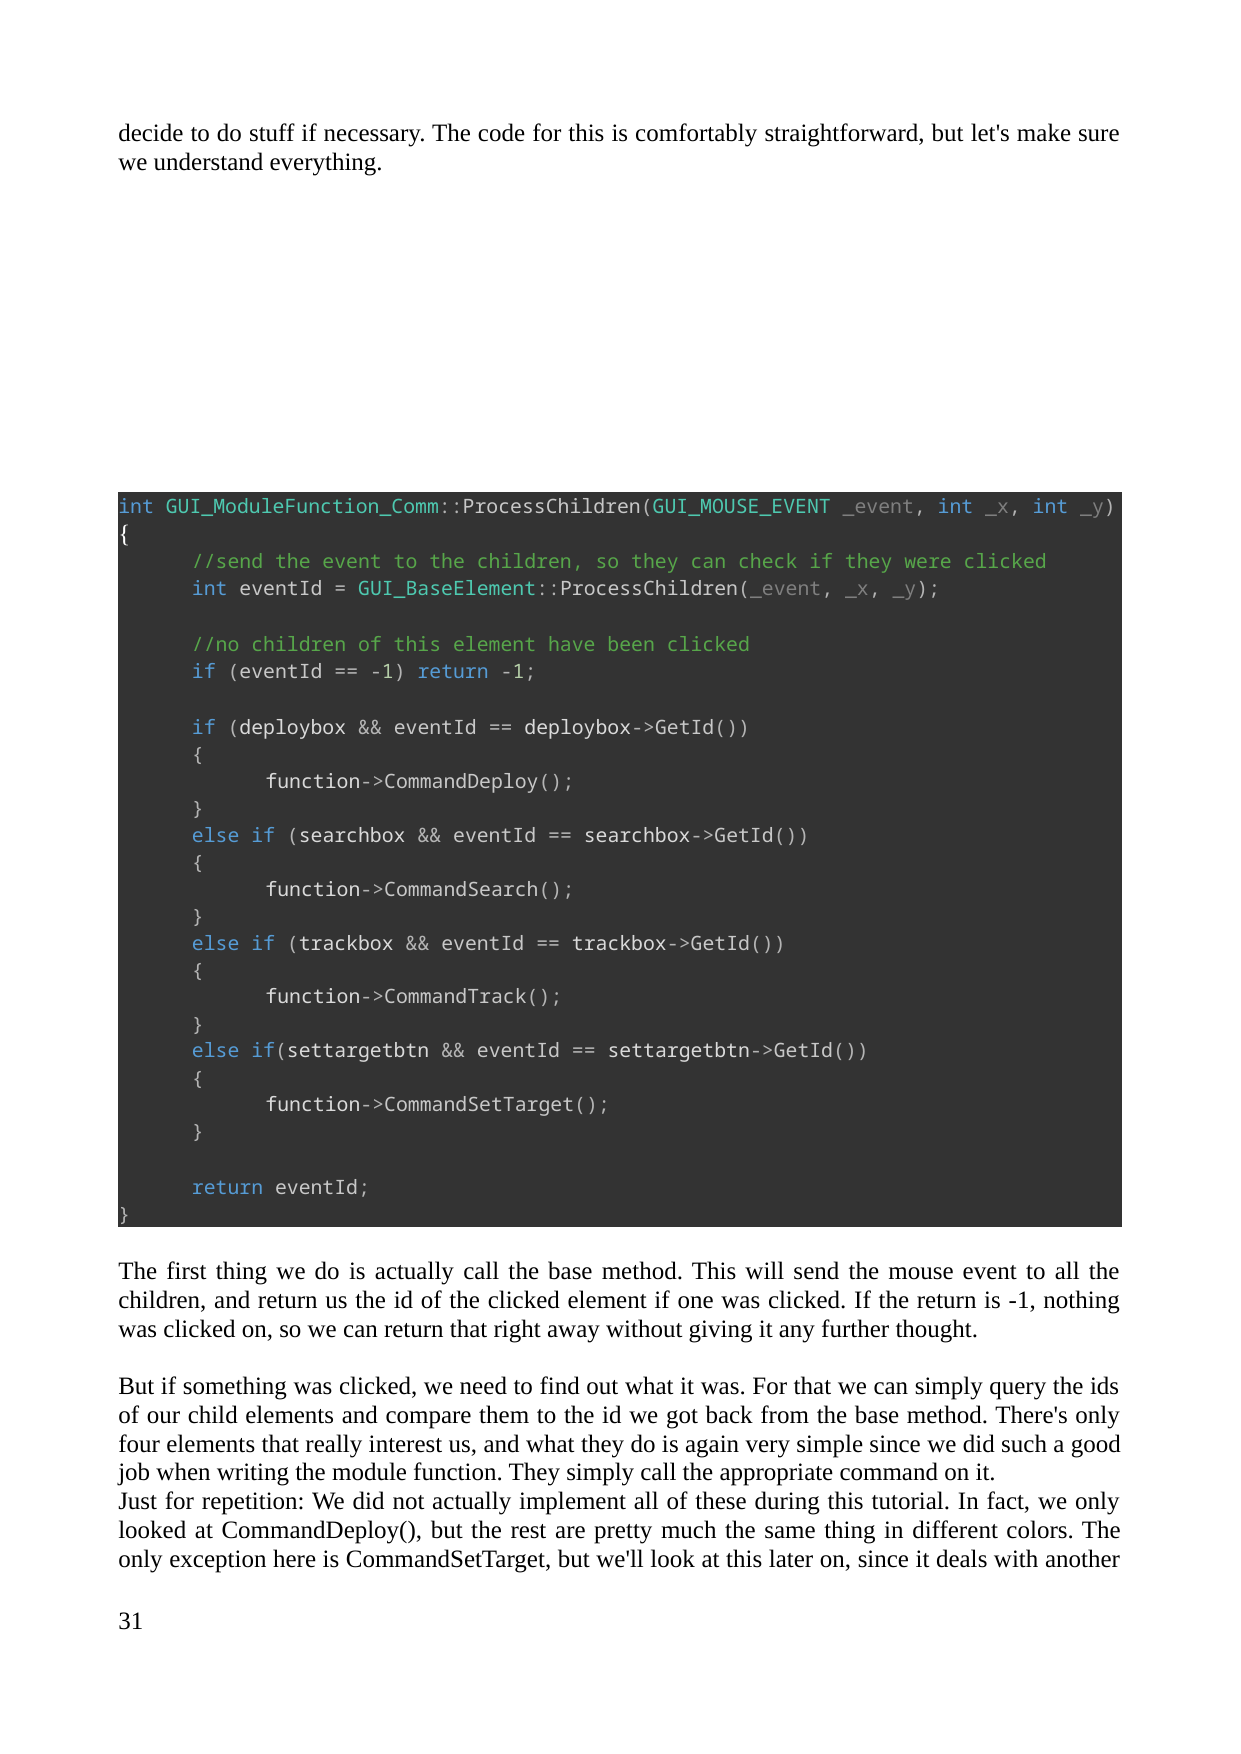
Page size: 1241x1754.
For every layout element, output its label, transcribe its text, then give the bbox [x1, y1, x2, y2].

text else if (trackbox && eventId == trackbox->GetId()) [118, 929, 1122, 956]
text { [118, 740, 1122, 767]
text if (eventId == -1) return -1; [118, 657, 1122, 684]
text Just for repetition: We did not actually implement all of these during this tutorial. In fact, we only looked at CommandDeploy(), but the rest are pretty much the same thing in different colors. The only exception here is CommandSetTarget, but we'll look at this later on, since it deals with another [118, 1486, 1122, 1572]
text int eventId = GUI_BaseElement::ProcessChildren(_event, _x, _y); [118, 574, 1122, 602]
text else if(settargetbtn && eventId == settargetbtn->GetId()) [118, 1037, 1122, 1064]
text int GUI_ModuleFunction_Comm::ProcessChildren(GUI_MOUSE_EVENT _event, int _x, int _y) [118, 492, 1122, 519]
text function->CommandTrack(); [118, 983, 1122, 1010]
text The first thing we do is actually call the base method. This will send the mouse event to all the children, and return us the id of the clicked element if one was clicked. If the return is -1, nothing was clicked on, so we can return that right away without giving it any further thought. [118, 1256, 1122, 1342]
text { [118, 956, 1122, 983]
text if (deploybox && eventId == deploybox->GetId()) [118, 713, 1122, 740]
text } [118, 902, 1122, 929]
text } [118, 794, 1122, 821]
text { [118, 848, 1122, 875]
text } [118, 1010, 1122, 1037]
text { [118, 1064, 1122, 1091]
text //send the event to the children, so they can check if they were clicked [118, 548, 1122, 574]
text //no children of this element have been clicked [118, 630, 1122, 657]
text But if something was clicked, we need to find out what it was. For that we can simply query the ids of our child elements and compare them to the id we got back from the base method. There's only four elements that really interest us, and what they do is again very simple since we did such a good job when writing the module function. They simply call the appropriate command on it. [118, 1371, 1122, 1486]
text return eventId; [118, 1173, 1122, 1200]
text { [118, 519, 1122, 548]
text } [118, 1118, 1122, 1145]
text } [118, 1200, 1122, 1227]
text decide to do stuff if necessary. The code for this is comfortably straightforward, but let's make sure we understand everything. [118, 118, 1122, 176]
text function->CommandSetTarget(); [118, 1091, 1122, 1118]
text function->CommandDeploy(); [118, 767, 1122, 794]
text function->CommandSearch(); [118, 875, 1122, 902]
text else if (searchbox && eventId == searchbox->GetId()) [118, 821, 1122, 848]
